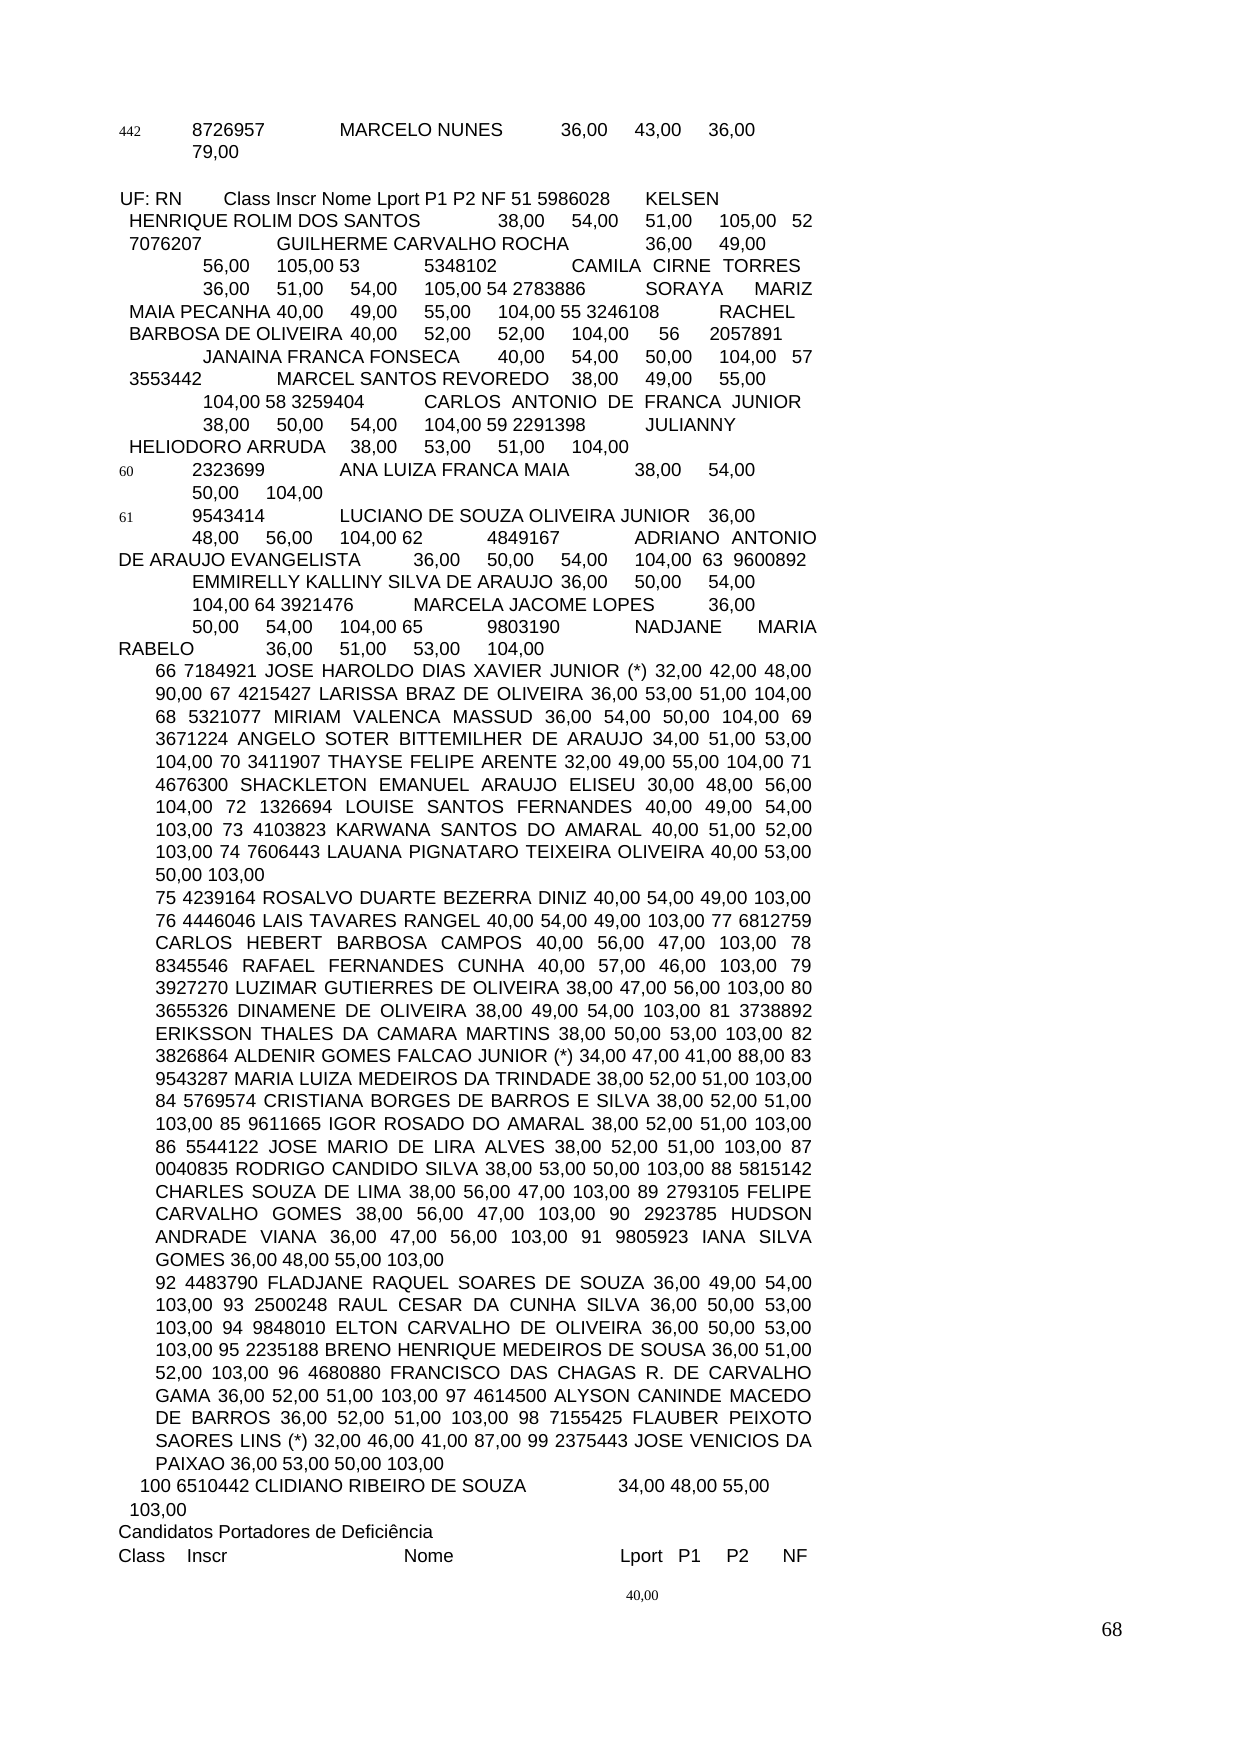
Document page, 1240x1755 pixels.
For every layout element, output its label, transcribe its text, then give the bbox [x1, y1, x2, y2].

text UF: RN Class Inscr Nome Lport P1 P2 NF 51 5986028 KELSEN HENRIQUE ROLIM DOS SANTOS 38,00 54,00 51,00 105,00 52 7076207 GUILHERME CARVALHO ROCHA 36,00 49,00 56,00 105,00 53 5348102 CAMILA CIRNE TORRES 36,00 51,00 54,00 105,00 54 2783886 SORAYA MARIZ MAIA PECANHA 40,00 49,00 55,00 104,00 55 3246108 RACHEL BARBOSA DE OLIVEIRA 40,00 52,00 52,00 104,00 56 2057891 JANAINA FRANCA FONSECA 40,00 54,00 50,00 104,00 57 3553442 MARCEL SANTOS REVOREDO 38,00 49,00 55,00 104,00 58 3259404 CARLOS ANTONIO DE FRANCA JUNIOR 38,00 50,00 54,00 104,00 59 2291398 JULIANNY HELIODORO ARRUDA 38,00 53,00 51,00 104,00 [119, 187, 812, 458]
text 100 6510442 CLIDIANO RIBEIRO DE SOUZA 34,00 48,00 55,00 103,00 [118, 1475, 812, 1520]
text Class Inscr Nome Lport P1 P2 NF [118, 1544, 812, 1566]
text 75 4239164 ROSALVO DUARTE BEZERRA DINIZ 40,00 54,00 49,00 103,00 76 4446046 LAIS TAVARES RANGEL 40,00 54,00 49,00 103,00 77 6812759 CARLOS HEBERT BARBOSA CAMPOS 40,00 56,00 47,00 103,00 78 8345546 RAFAEL FERNANDES CUNHA 40,00 57,00 46,00 103,00 79 3927270 LUZIMAR GUTIERRES DE OLIVEIRA 38,00 47,00 56,00 103,00 80 3655326 DINAMENE DE OLIVEIRA 38,00 49,00 54,00 103,00 81 3738892 ERIKSSON THALES DA CAMARA MARTINS 38,00 50,00 53,00 103,00 82 3826864 ALDENIR GOMES FALCAO JUNIOR (*) 34,00 47,00 41,00 88,00 83 9543287 MARIA LUIZA MEDEIROS DA TRINDADE 38,00 52,00 51,00 103,00 84 5769574 CRISTIANA BORGES DE BARROS E SILVA 38,00 52,00 51,00 103,00 85 9611665 IGOR ROSADO DO AMARAL 38,00 52,00 51,00 103,00 86 5544122 JOSE MARIO DE LIRA ALVES 38,00 52,00 51,00 103,00 87 0040835 RODRIGO CANDIDO SILVA 38,00 53,00 50,00 103,00 88 5815142 CHARLES SOUZA DE LIMA 38,00 56,00 47,00 103,00 89 2793105 FELIPE CARVALHO GOMES 38,00 56,00 47,00 103,00 90 2923785 HUDSON ANDRADE VIANA 36,00 47,00 56,00 103,00 91 9805923 IANA SILVA GOMES 36,00 48,00 55,00 103,00 [155, 887, 812, 1270]
text 92 4483790 FLADJANE RAQUEL SOARES DE SOUZA 36,00 49,00 54,00 103,00 93 2500248 RAUL CESAR DA CUNHA SILVA 36,00 50,00 53,00 103,00 94 9848010 ELTON CARVALHO DE OLIVEIRA 36,00 50,00 53,00 103,00 95 2235188 BRENO HENRIQUE MEDEIROS DE SOUSA 36,00 51,00 52,00 103,00 96 4680880 FRANCISCO DAS CHAGAS R. DE CARVALHO GAMA 36,00 52,00 51,00 103,00 97 4614500 ALYSON CANINDE MACEDO DE BARROS 36,00 52,00 51,00 103,00 98 7155425 FLAUBER PEIXOTO SAORES LINS (*) 32,00 46,00 41,00 87,00 99 2375443 JOSE VENICIOS DA PAIXAO 36,00 53,00 50,00 103,00 [155, 1271, 812, 1474]
list 8726957 MARCELO NUNES 36,00 43,00 36,00 79,00 [118, 119, 811, 163]
list 9543414 LUCIANO DE SOUZA OLIVEIRA JUNIOR 36,00 48,00 56,00 104,00 62 4849167 ADRIANO ANTONIO DE ARAUJO EVANGELISTA 36,00 50,00 54,00 104,00 63 9600892 EMMIRELLY KALLINY SILVA DE ARAUJO 36,00 50,00 54,00 104,00 64 3921476 MARCELA JACOME LOPES 36,00 50,00 54,00 104,00 65 9803190 NADJANE MARIA RABELO 36,00 51,00 53,00 104,00 [118, 505, 817, 659]
list 2323699 ANA LUIZA FRANCA MAIA 38,00 54,00 50,00 104,00 [118, 459, 817, 503]
text 66 7184921 JOSE HAROLDO DIAS XAVIER JUNIOR (*) 32,00 42,00 48,00 90,00 67 4215427 LARISSA BRAZ DE OLIVEIRA 36,00 53,00 51,00 104,00 68 5321077 MIRIAM VALENCA MASSUD 36,00 54,00 50,00 104,00 69 3671224 ANGELO SOTER BITTEMILHER DE ARAUJO 34,00 51,00 53,00 104,00 70 3411907 THAYSE FELIPE ARENTE 32,00 49,00 55,00 104,00 71 4676300 SHACKLETON EMANUEL ARAUJO ELISEU 30,00 48,00 56,00 104,00 72 1326694 LOUISE SANTOS FERNANDES 40,00 49,00 54,00 103,00 73 4103823 KARWANA SANTOS DO AMARAL 40,00 51,00 52,00 103,00 74 7606443 LAUANA PIGNATARO TEIXEIRA OLIVEIRA 40,00 53,00 50,00 103,00 [155, 660, 812, 885]
text Candidatos Portadores de Deficiência [118, 1521, 812, 1543]
